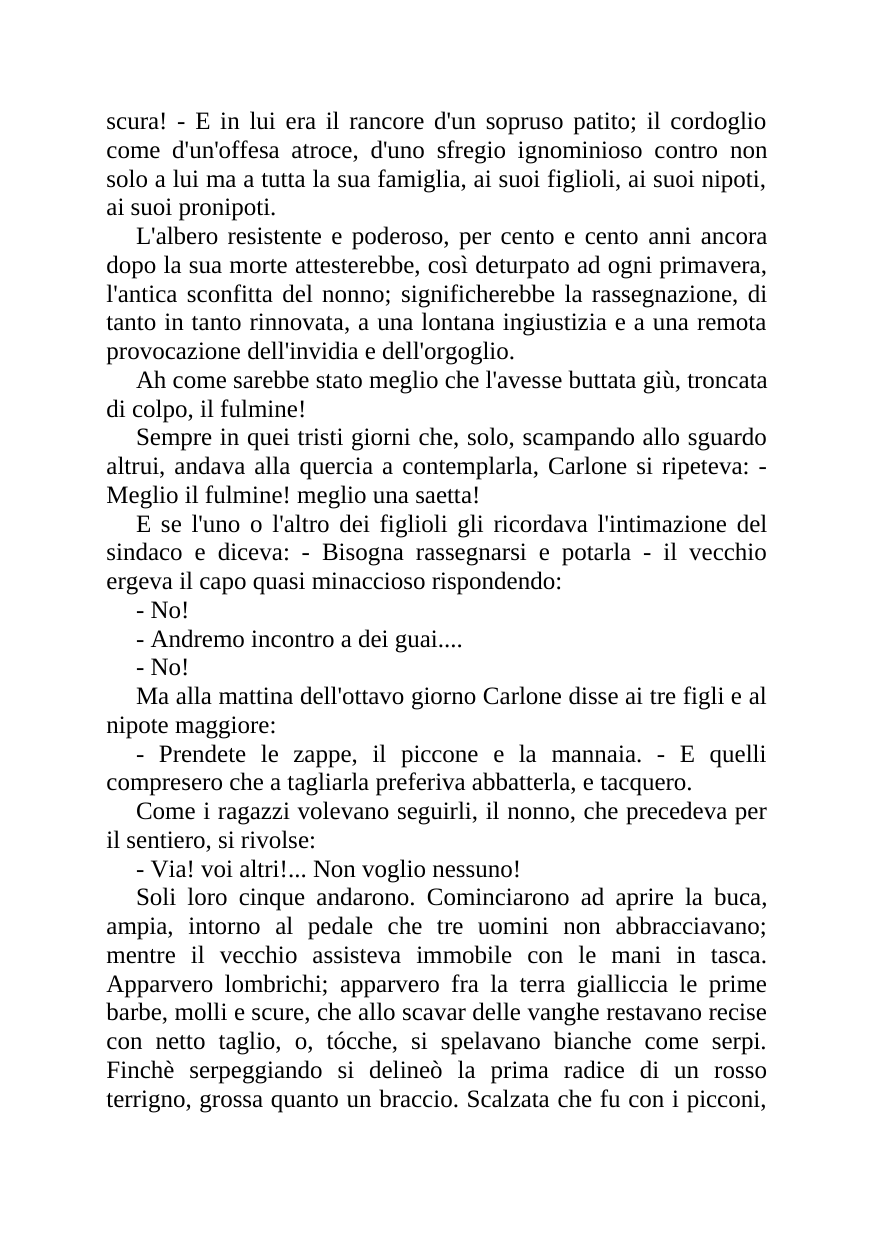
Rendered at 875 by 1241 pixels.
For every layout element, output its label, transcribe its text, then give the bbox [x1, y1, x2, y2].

text Sempre in quei tristi giorni che, solo, scampando allo sguardo altrui, andava alla quercia a contemplarla, Carlone si ripeteva: - Meglio il fulmine! meglio una saetta! [106, 422, 768, 509]
text - Andremo incontro a dei guai.... [106, 624, 768, 652]
text - No! [106, 652, 768, 681]
text L'albero resistente e poderoso, per cento e cento anni ancora dopo la sua morte attesterebbe, così deturpato ad ogni primavera, l'antica sconfitta del nonno; significherebbe la rassegnazione, di tanto in tanto rinnovata, a una lontana ingiustizia e a una remota provocazione dell'invidia e dell'orgoglio. [106, 221, 768, 365]
text - No! [106, 595, 768, 624]
text - Via! voi altri!... Non voglio nessuno! [106, 854, 768, 882]
text Ma alla mattina dell'ottavo giorno Carlone disse ai tre figli e al nipote maggiore: [106, 681, 768, 739]
text scura! - E in lui era il rancore d'un sopruso patito; il cordoglio come d'un'offesa atroce, d'uno sfregio ignominioso contro non solo a lui ma a tutta la sua famiglia, ai suoi figlioli, ai suoi nipoti, ai suoi pronipoti. [106, 106, 768, 221]
text E se l'uno o l'altro dei figlioli gli ricordava l'intimazione del sindaco e diceva: - Bisogna rassegnarsi e potarla - il vecchio ergeva il capo quasi minaccioso rispondendo: [106, 509, 768, 595]
text - Prendete le zappe, il piccone e la mannaia. - E quelli compresero che a tagliarla preferiva abbatterla, e tacquero. [106, 739, 768, 796]
text Ah come sarebbe stato meglio che l'avesse buttata giù, troncata di colpo, il fulmine! [106, 365, 768, 422]
text Come i ragazzi volevano seguirli, il nonno, che precedeva per il sentiero, si rivolse: [106, 796, 768, 854]
text Soli loro cinque andarono. Cominciarono ad aprire la buca, ampia, intorno al pedale che tre uomini non abbracciavano; mentre il vecchio assisteva immobile con le mani in tasca. Apparvero lombrichi; apparvero fra la terra gialliccia le prime barbe, molli e scure, che allo scavar delle vanghe restavano recise con netto taglio, o, tócche, si spelavano bianche come serpi. Finchè serpeggiando si delineò la prima radice di un rosso terrigno, grossa quanto un braccio. Scalzata che fu con i picconi, [106, 882, 768, 1112]
